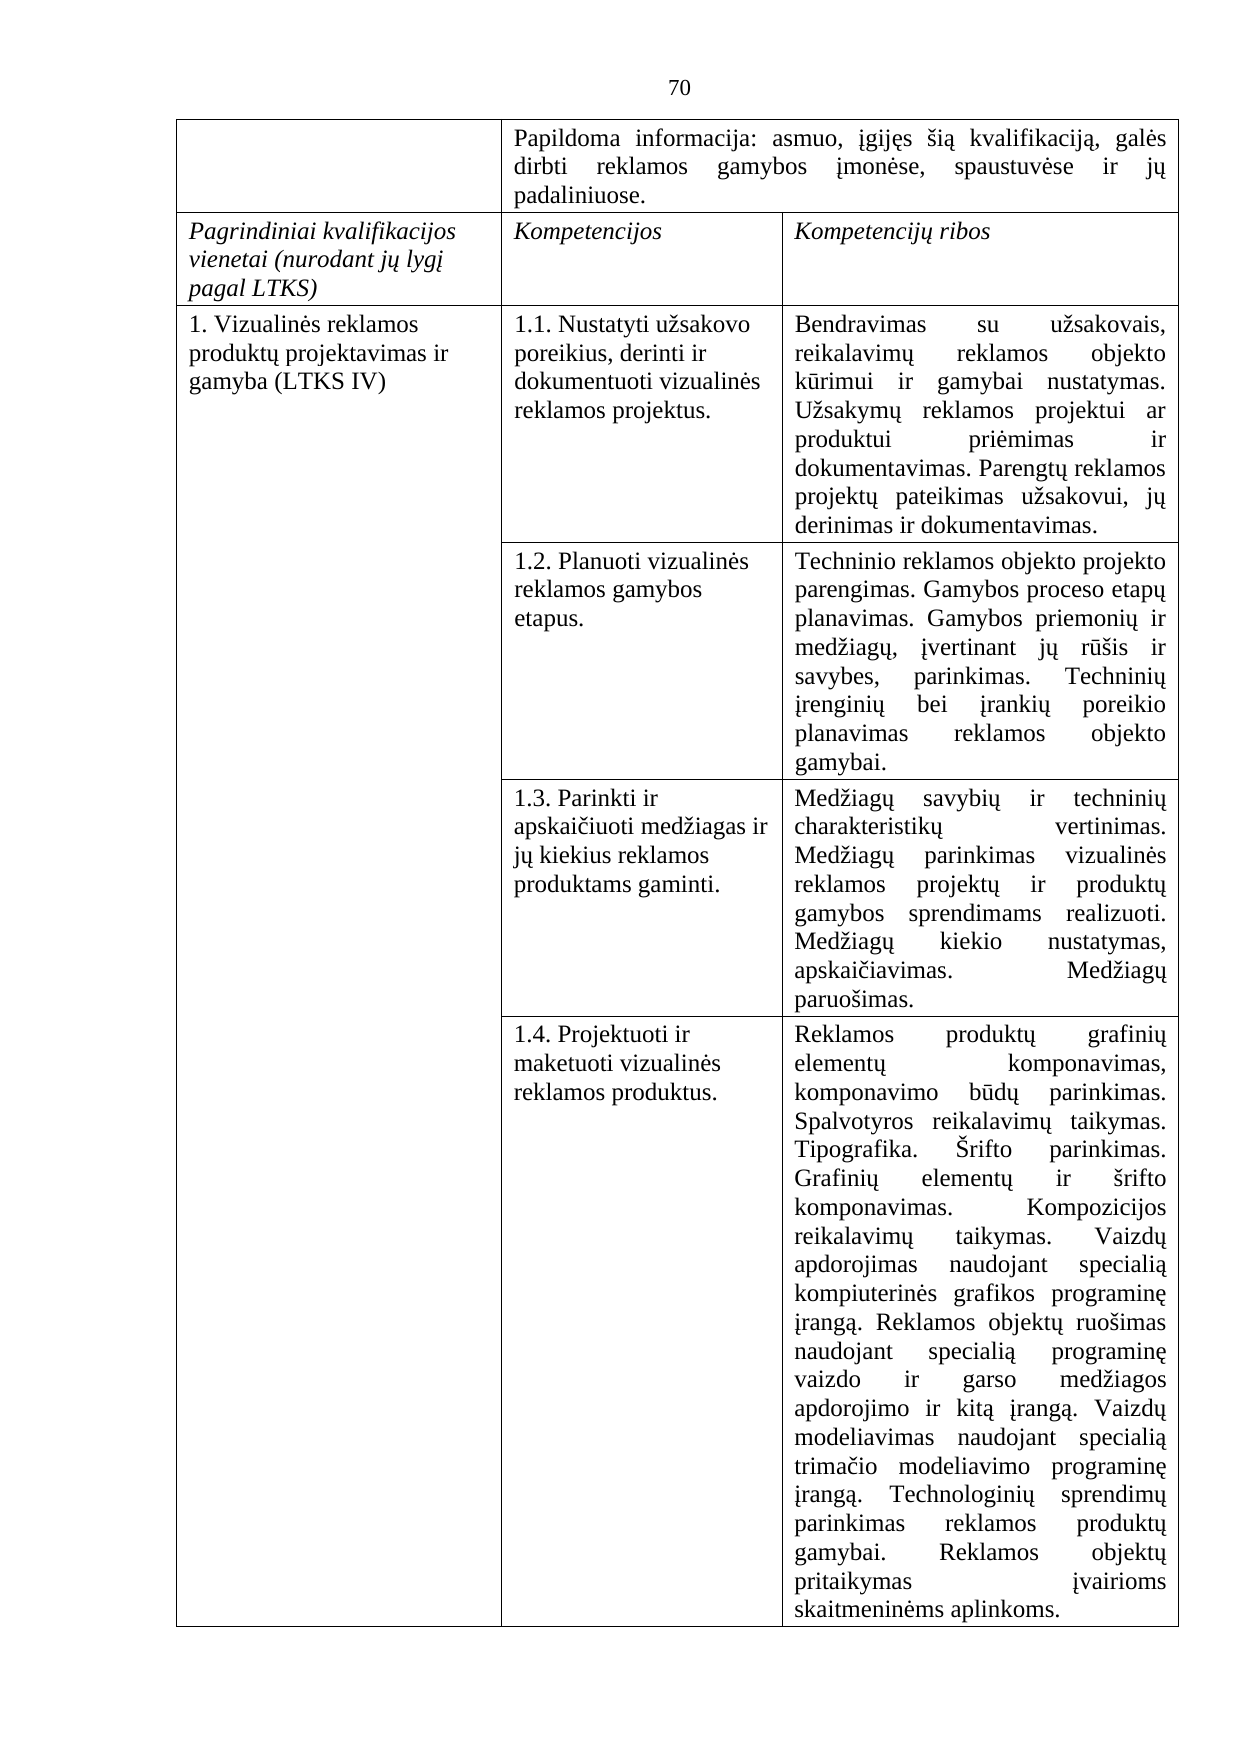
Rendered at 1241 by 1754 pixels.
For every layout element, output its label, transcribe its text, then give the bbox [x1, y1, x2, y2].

table_cell 1.1. Nustatyti užsakovo poreikius, derinti ir dokumentuoti vizualinės reklamos projektus. [502, 306, 782, 542]
table_header [177, 120, 501, 212]
table_cell Techninio reklamos objekto projekto parengimas. Gamybos proceso etapų planavimas. Gamybos priemonių ir medžiagų, įvertinant jų rūšis ir savybes, parinkimas. Techninių įrenginių bei įrankių poreikio planavimas reklamos objekto gamybai. [783, 543, 1178, 779]
table_cell 1.2. Planuoti vizualinės reklamos gamybos etapus. [502, 543, 782, 779]
table_cell Kompetencijų ribos [783, 213, 1178, 305]
table_header Papildoma informacija: asmuo, įgijęs šią kvalifikaciją, galės dirbti reklamos gamybos įmonėse, spaustuvėse ir jų padaliniuose. [502, 120, 1178, 212]
table_cell Medžiagų savybių ir techninių charakteristikų vertinimas. Medžiagų parinkimas vizualinės reklamos projektų ir produktų gamybos sprendimams realizuoti. Medžiagų kiekio nustatymas, apskaičiavimas. Medžiagų paruošimas. [783, 780, 1178, 1016]
table_cell Reklamos produktų grafinių elementų komponavimas, komponavimo būdų parinkimas. Spalvotyros reikalavimų taikymas. Tipografika. Šrifto parinkimas. Grafinių elementų ir šrifto komponavimas. Kompozicijos reikalavimų taikymas. Vaizdų apdorojimas naudojant specialią kompiuterinės grafikos programinę įrangą. Reklamos objektų ruošimas naudojant specialią programinę vaizdo ir garso medžiagos apdorojimo ir kitą įrangą. Vaizdų modeliavimas naudojant specialią trimačio modeliavimo programinę įrangą. Technologinių sprendimų parinkimas reklamos produktų gamybai. Reklamos objektų pritaikymas įvairioms skaitmeninėms aplinkoms. [783, 1017, 1178, 1626]
table_cell 1.4. Projektuoti ir maketuoti vizualinės reklamos produktus. [502, 1017, 782, 1626]
table_cell 1. Vizualinės reklamos produktų projektavimas ir gamyba (LTKS IV) [177, 306, 501, 1626]
table_cell Pagrindiniai kvalifikacijos vienetai (nurodant jų lygį pagal LTKS) [177, 213, 501, 305]
table_cell Bendravimas su užsakovais, reikalavimų reklamos objekto kūrimui ir gamybai nustatymas. Užsakymų reklamos projektui ar produktui priėmimas ir dokumentavimas. Parengtų reklamos projektų pateikimas užsakovui, jų derinimas ir dokumentavimas. [783, 306, 1178, 542]
table_cell 1.3. Parinkti ir apskaičiuoti medžiagas ir jų kiekius reklamos produktams gaminti. [502, 780, 782, 1016]
table_cell Kompetencijos [502, 213, 782, 305]
